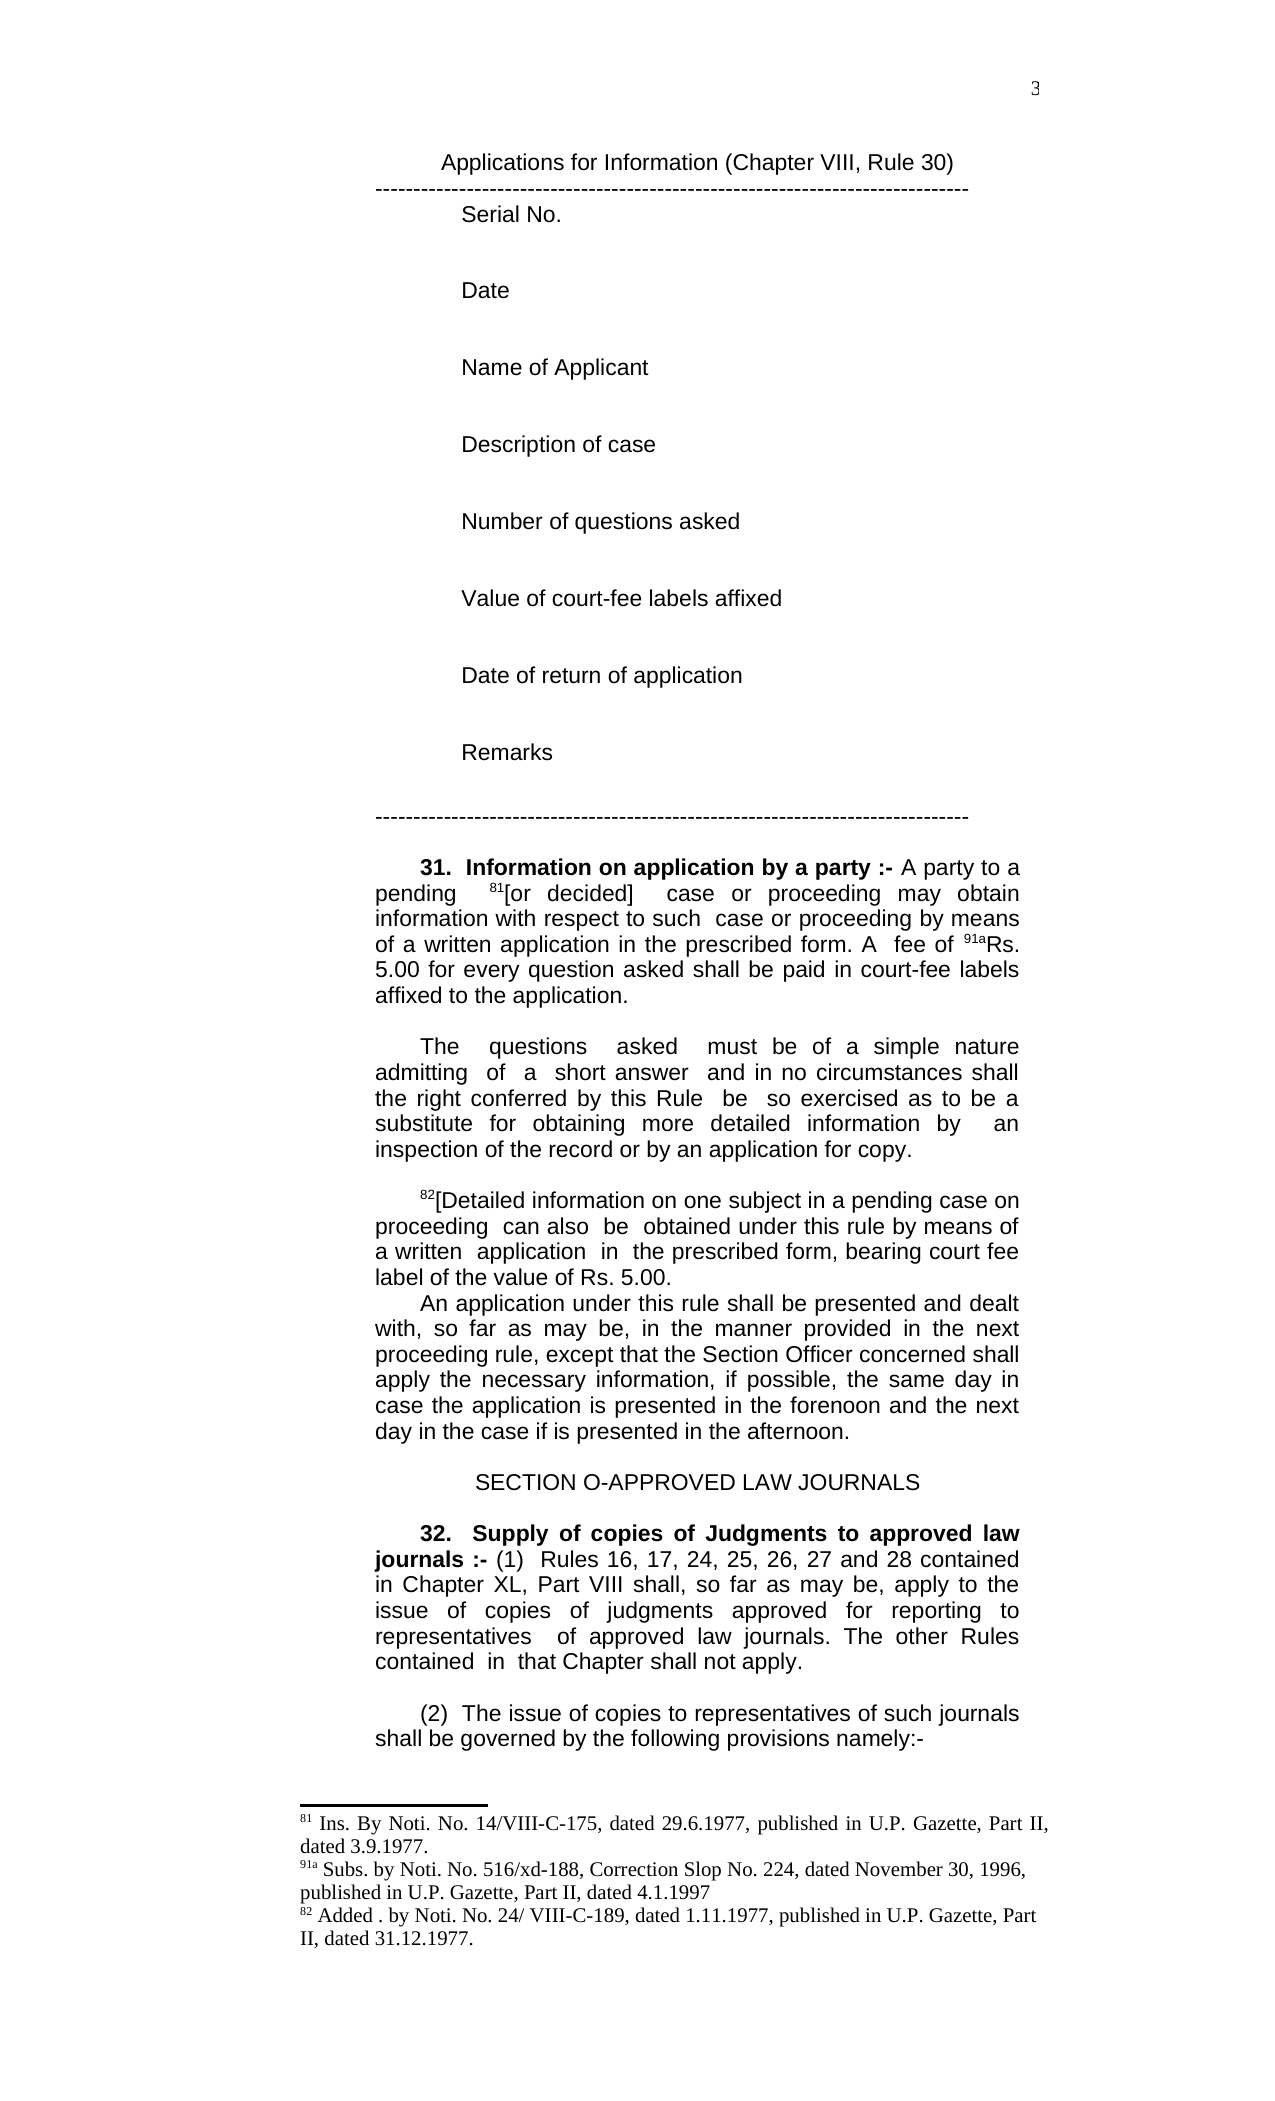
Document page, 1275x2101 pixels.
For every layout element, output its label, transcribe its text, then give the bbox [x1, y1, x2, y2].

text ------------------------------------------------------------------------------ [375, 803, 1020, 829]
text Added . by Noti. No. 24/ VIII-C-189, dated 1.11.1977, published in U.P. Gazette, Part II, dated 31.12.1977. [300, 1904, 1050, 1950]
text Ins. By Noti. No. 14/VIII-C-175, dated 29.6.1977, published in U.P. Gazette, Part II, dated 3.9.1977. [300, 1812, 1050, 1858]
text 31. Information on application by a party :- A party to a pending [or decided] case or proceeding may obtain information with respect to such case or proceeding by means of a written application in the prescribed form. A fee of 1aRs. 5.00 for every question asked shall be paid in court-fee labels affixed to the application. [375, 855, 1020, 1008]
text Applications for Information (Chapter VIII, Rule 30) [375, 150, 1020, 176]
text [Detailed information on one subject in a pending case on proceeding can also be obtained under this rule by means of a written application in the prescribed form, bearing court fee label of the value of Rs. 5.00. [375, 1188, 1020, 1290]
table_header Serial No. Date Name of Applicant Description of case Number of questions asked Value of court-fee labels affixed Date of return of application Remarks [375, 201, 1051, 803]
text 32. Supply of copies of Judgments to approved law journals :- (1) Rules 16, 17, 24, 25, 26, 27 and 28 contained in Chapter XL, Part VIII shall, so far as may be, apply to the issue of copies of judgments approved for reporting to representatives of approved law journals. The other Rules contained in that Chapter shall not apply. [375, 1521, 1020, 1675]
text An application under this rule shall be presented and dealt with, so far as may be, in the manner provided in the next proceeding rule, except that the Section Officer concerned shall apply the necessary information, if possible, the same day in case the application is presented in the forenoon and the next day in the case if is presented in the afternoon. [375, 1290, 1020, 1444]
text 1a Subs. by Noti. No. 516/xd-188, Correction Slop No. 224, dated November 30, 1996, published in U.P. Gazette, Part II, dated 4.1.1997 [300, 1858, 1050, 1904]
text (2) The issue of copies to representatives of such journals shall be governed by the following provisions namely:- [375, 1700, 1020, 1752]
text ------------------------------------------------------------------------------ [375, 176, 1020, 201]
text The questions asked must be of a simple nature admitting of a short answer and in no circumstances shall the right conferred by this Rule be so exercised as to be a substitute for obtaining more detailed information by an inspection of the record or by an application for copy. [375, 1034, 1020, 1162]
text SECTION O-APPROVED LAW JOURNALS [375, 1470, 1020, 1495]
